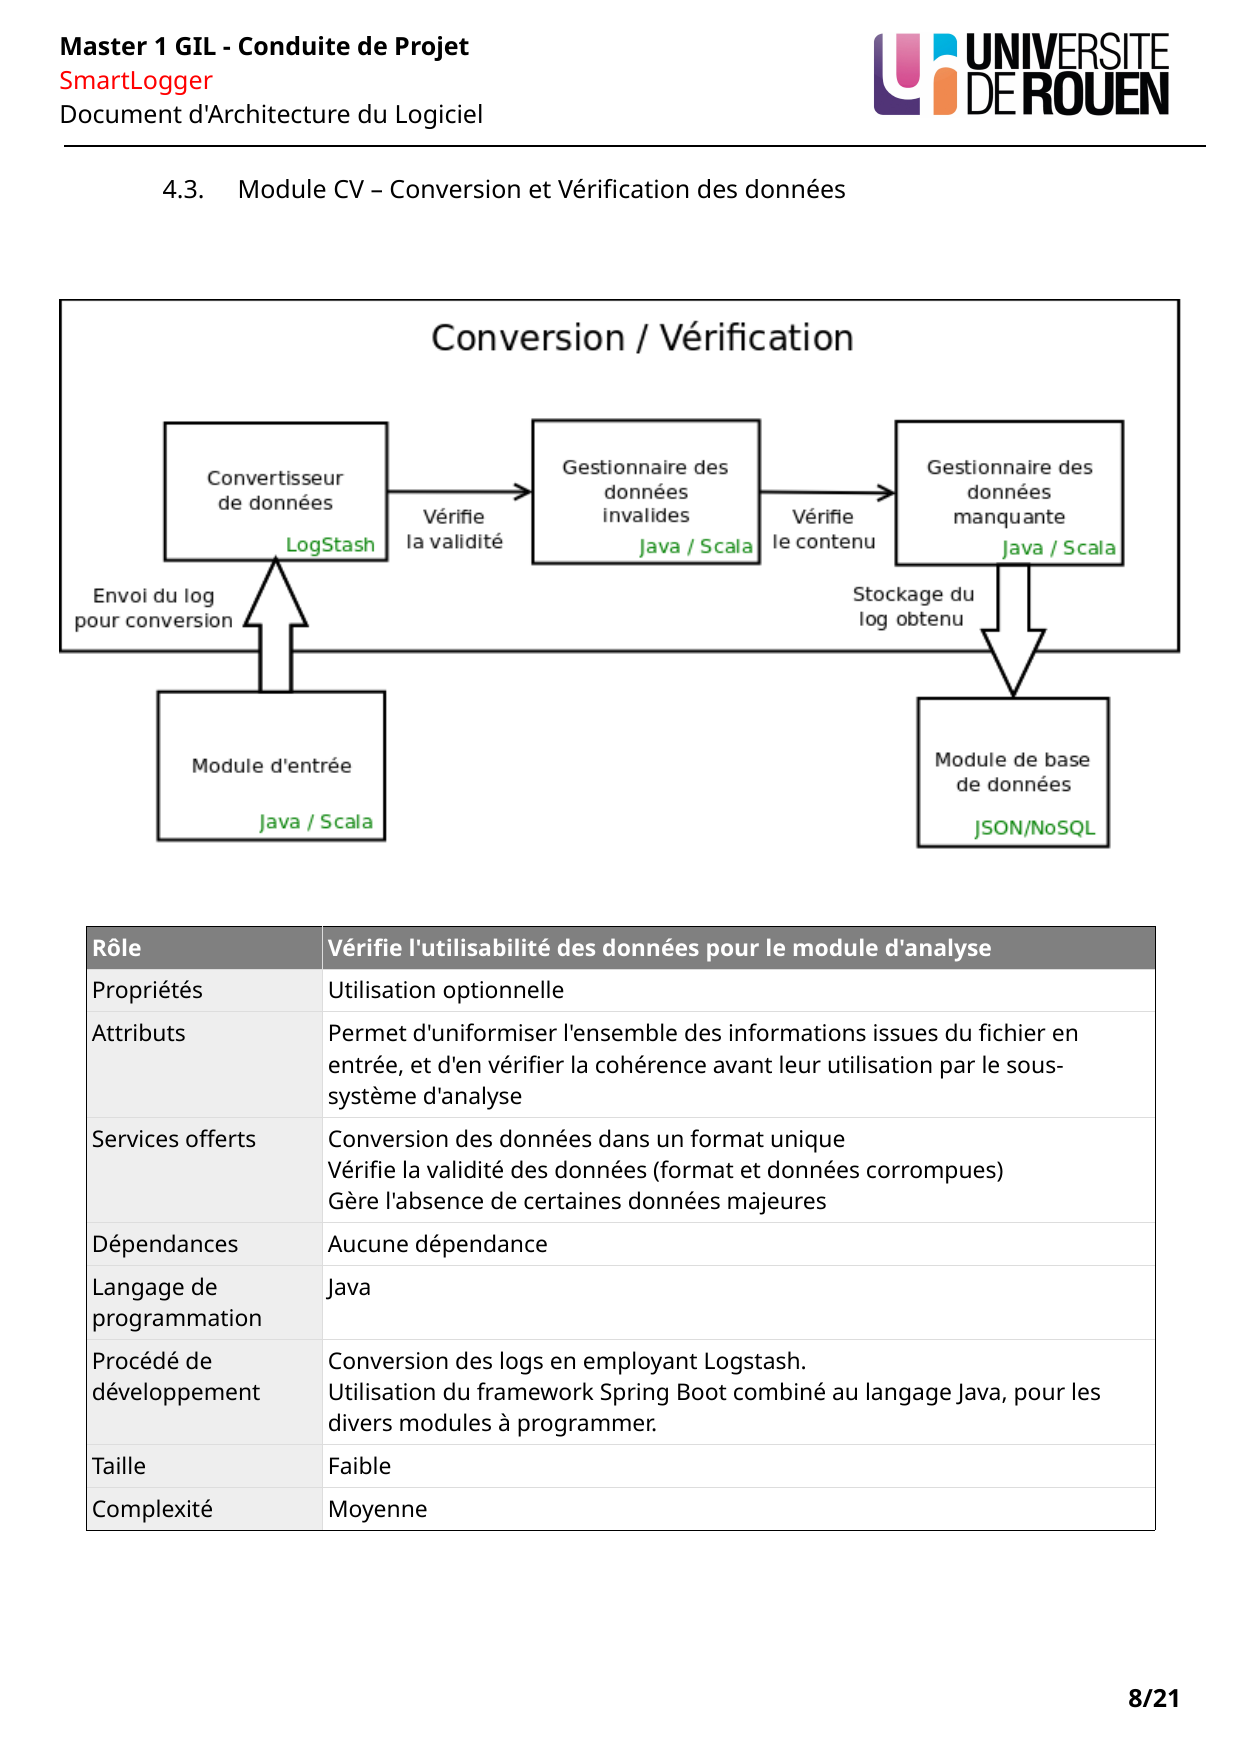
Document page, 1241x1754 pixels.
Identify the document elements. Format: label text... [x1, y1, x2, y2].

table_cell Permet d'uniformiser l'ensemble des informations issues du fichier en entrée, et d'en vérifier la cohérence avant leur utilisation par le sous-système d'analyse [323, 1012, 1155, 1117]
picture [872, 32, 1170, 118]
table_cell Java [323, 1266, 1155, 1339]
table_cell Taille [87, 1445, 322, 1487]
table_cell Utilisation optionnelle [323, 970, 1155, 1011]
table_cell Attributs [87, 1012, 322, 1117]
table_cell Langage de programmation [87, 1266, 322, 1339]
table_cell Complexité [87, 1488, 322, 1530]
table_cell Procédé de développement [87, 1340, 322, 1444]
table_cell Propriétés [87, 970, 322, 1011]
table_cell Services offerts [87, 1118, 322, 1222]
subtitle Module CV – Conversion et Vérification des données [162, 172, 1181, 206]
table_cell Aucune dépendance [323, 1223, 1155, 1265]
table_header Rôle [87, 927, 322, 969]
table_cell Faible [323, 1445, 1155, 1487]
table_cell Dépendances [87, 1223, 322, 1265]
table_cell Conversion des logs en employant Logstash. Utilisation du framework Spring Boot combiné au langage Java, pour les divers modules à programmer. [323, 1340, 1155, 1444]
table_cell Conversion des données dans un format unique Vérifie la validité des données (format et données corrompues) Gère l'absence de certaines données majeures [323, 1118, 1155, 1222]
picture [59, 299, 1182, 858]
table_cell Moyenne [323, 1488, 1155, 1530]
table_header Vérifie l'utilisabilité des données pour le module d'analyse [323, 927, 1155, 969]
